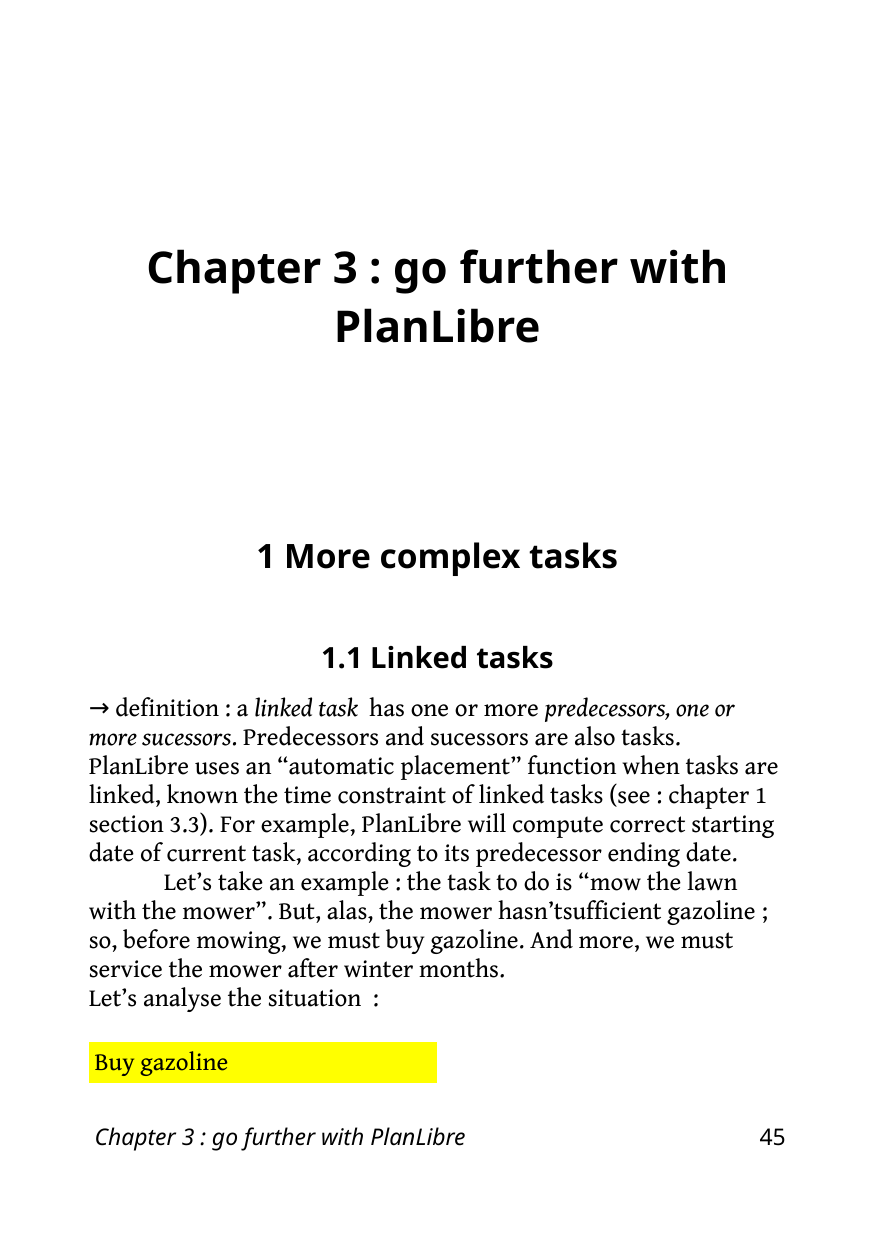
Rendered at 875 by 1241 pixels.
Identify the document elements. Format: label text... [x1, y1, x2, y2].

table_header [437, 1042, 786, 1083]
text Let’s take an example : the task to do is “mow the lawn with the mower”. But, alas, the mower hasn’tsufficient gazoline ; so, before mowing, we must buy gazoline. And more, we must service the mower after winter months. [88, 868, 786, 984]
text Let’s analyse the situation : [88, 984, 786, 1013]
subtitle 1.1 Linked tasks [88, 637, 786, 677]
subtitle Chapter 3 : go further with PlanLibre [88, 236, 786, 355]
table_header Buy gazoline [89, 1042, 437, 1083]
subtitle 1 More complex tasks [88, 533, 786, 578]
text → definition : a linked task has one or more predecessors, one or more sucessors. Predecessors and sucessors are also tasks. PlanLibre uses an “automatic placement” function when tasks are linked, known the time constraint of linked tasks (see : chapter 1 section 3.3). For example, PlanLibre will compute correct starting date of current task, according to its predecessor ending date. [88, 695, 786, 868]
